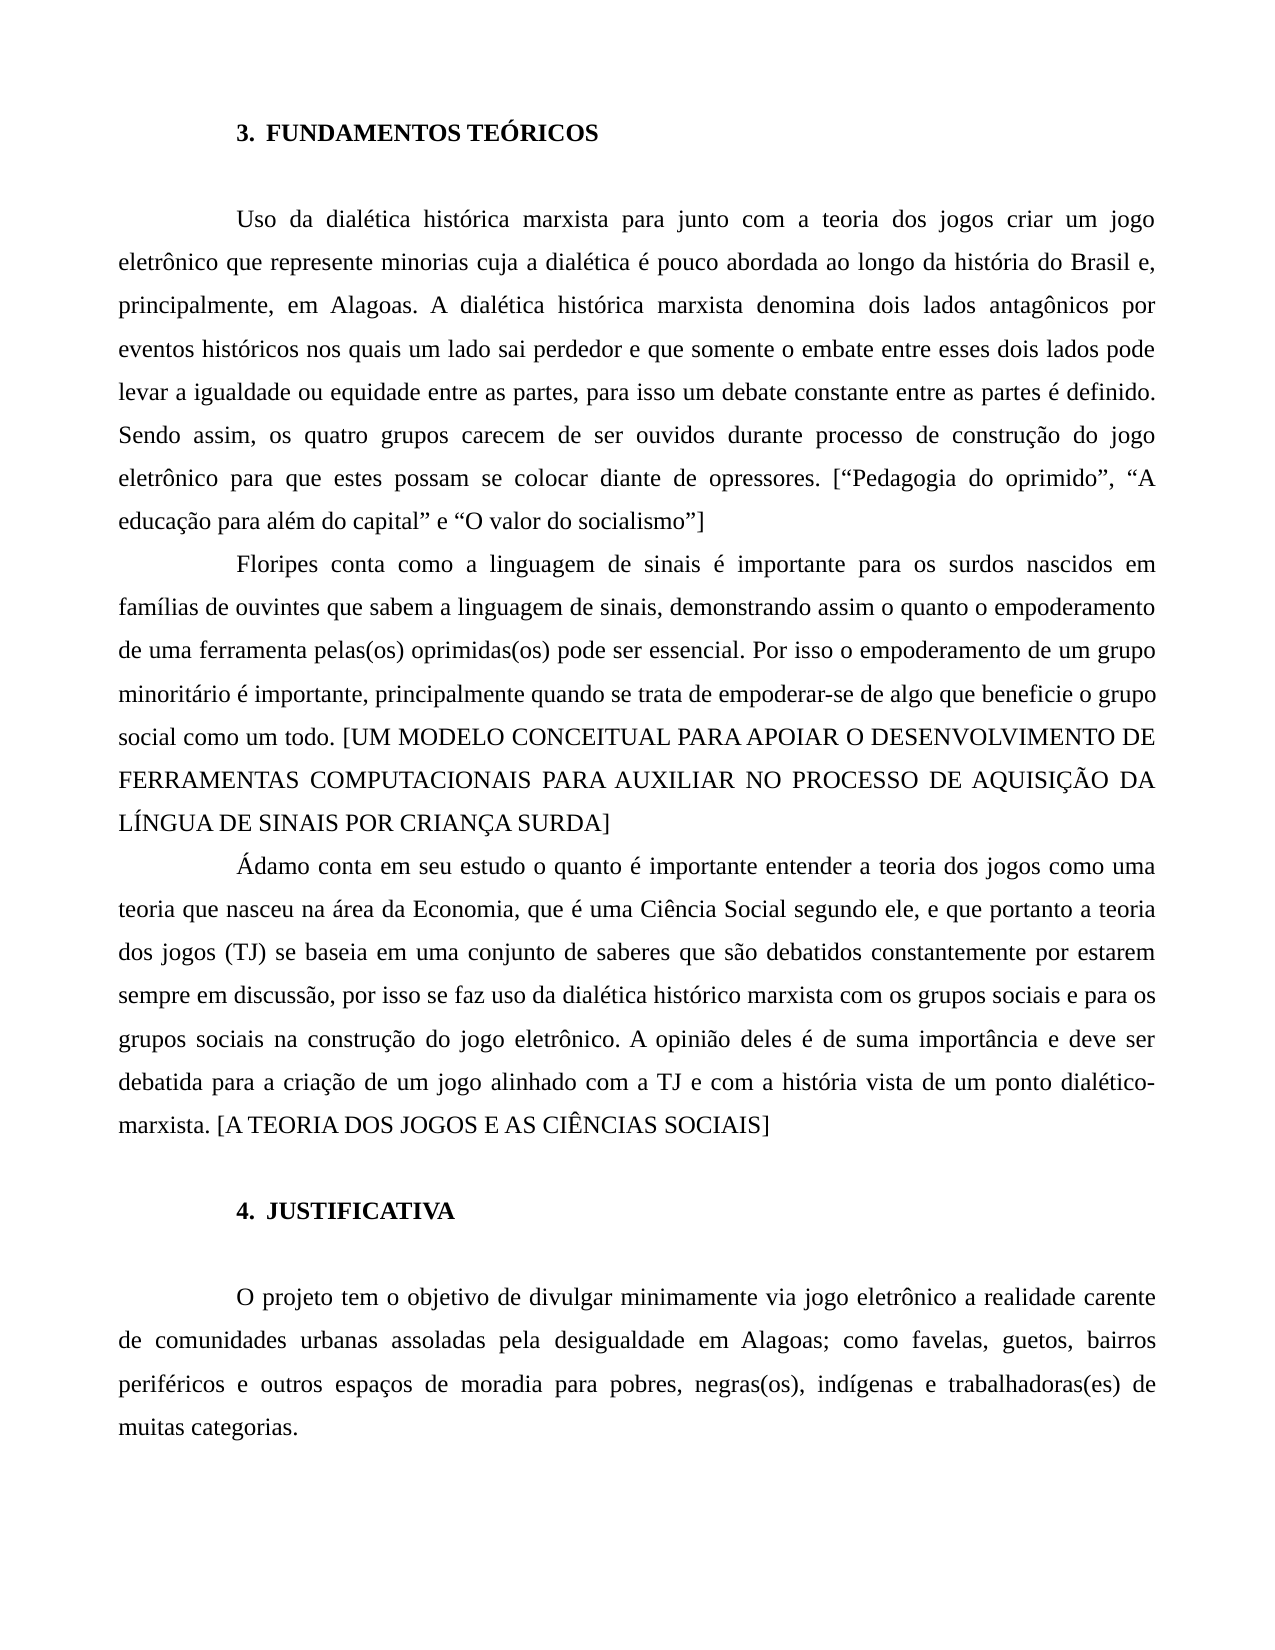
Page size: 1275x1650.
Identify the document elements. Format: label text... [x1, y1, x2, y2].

text Floripes conta como a linguagem de sinais é importante para os surdos nascidos em famílias de ouvintes que sabem a linguagem de sinais, demonstrando assim o quanto o empoderamento de uma ferramenta pelas(os) oprimidas(os) pode ser essencial. Por isso o empoderamento de um grupo minoritário é importante, principalmente quando se trata de empoderar-se de algo que beneficie o grupo social como um todo. [UM MODELO CONCEITUAL PARA APOIAR O DESENVOLVIMENTO DE FERRAMENTAS COMPUTACIONAIS PARA AUXILIAR NO PROCESSO DE AQUISIÇÃO DA LÍNGUA DE SINAIS POR CRIANÇA SURDA] [118, 549, 1157, 837]
text O projeto tem o objetivo de divulgar minimamente via jogo eletrônico a realidade carente de comunidades urbanas assoladas pela desigualdade em Alagoas; como favelas, guetos, bairros periféricos e outros espaços de moradia para pobres, negras(os), indígenas e trabalhadoras(es) de muitas categorias. [118, 1282, 1157, 1441]
text Uso da dialética histórica marxista para junto com a teoria dos jogos criar um jogo eletrônico que represente minorias cuja a dialética é pouco abordada ao longo da história do Brasil e, principalmente, em Alagoas. A dialética histórica marxista denomina dois lados antagônicos por eventos históricos nos quais um lado sai perdedor e que somente o embate entre esses dois lados pode levar a igualdade ou equidade entre as partes, para isso um debate constante entre as partes é definido. Sendo assim, os quatro grupos carecem de ser ouvidos durante processo de construção do jogo eletrônico para que estes possam se colocar diante de opressores. [“Pedagogia do oprimido”, “A educação para além do capital” e “O valor do socialismo”] [118, 204, 1157, 535]
list FUNDAMENTOS TEÓRICOS [118, 118, 1157, 147]
text Ádamo conta em seu estudo o quanto é importante entender a teoria dos jogos como uma teoria que nasceu na área da Economia, que é uma Ciência Social segundo ele, e que portanto a teoria dos jogos (TJ) se baseia em uma conjunto de saberes que são debatidos constantemente por estarem sempre em discussão, por isso se faz uso da dialética histórico marxista com os grupos sociais e para os grupos sociais na construção do jogo eletrônico. A opinião deles é de suma importância e deve ser debatida para a criação de um jogo alinhado com a TJ e com a história vista de um ponto dialético-marxista. [A TEORIA DOS JOGOS E AS CIÊNCIAS SOCIAIS] [118, 851, 1157, 1139]
list JUSTIFICATIVA [118, 1196, 1157, 1225]
